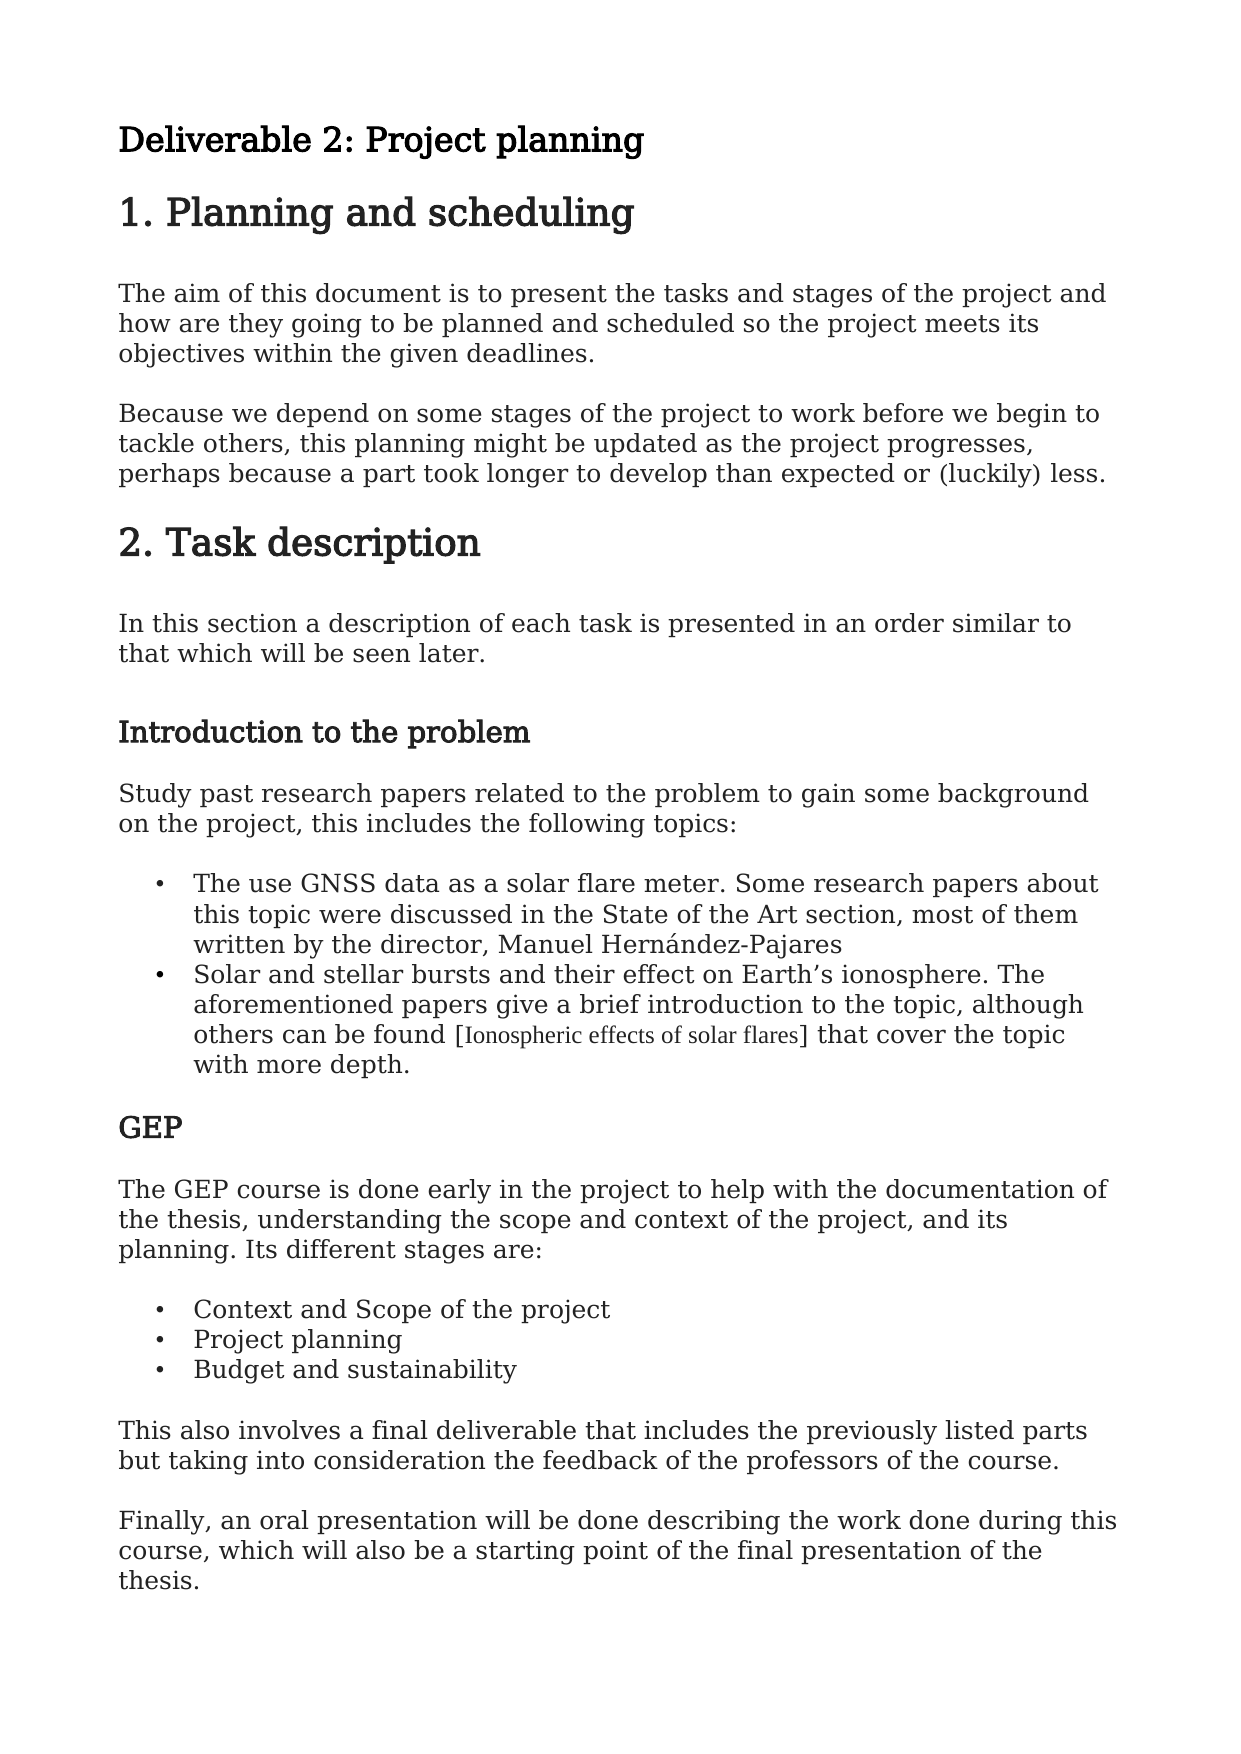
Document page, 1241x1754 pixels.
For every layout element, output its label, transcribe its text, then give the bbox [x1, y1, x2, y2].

text Finally, an oral presentation will be done describing the work done during this course, which will also be a starting point of the final presentation of the thesis. [118, 1504, 1122, 1594]
text 1. Planning and scheduling [118, 188, 1122, 233]
list Project planning [156, 1324, 1122, 1354]
text GEP [118, 1109, 1122, 1144]
list The use GNSS data as a solar flare meter. Some research papers about this topic were discussed in the State of the Art section, most of them written by the director, Manuel Hernández-Pajares [156, 868, 1122, 958]
text This also involves a final deliverable that includes the previously listed parts but taking into consideration the feedback of the professors of the course. [118, 1414, 1122, 1474]
text Introduction to the problem [118, 713, 1122, 748]
text Study past research papers related to the problem to gain some background on the project, this includes the following topics: [118, 778, 1122, 838]
text 2. Task description [118, 518, 1122, 563]
text Because we depend on some stages of the project to work before we begin to tackle others, this planning might be updated as the project progresses, perhaps because a part took longer to develop than expected or (luckily) less. [118, 398, 1122, 488]
text The aim of this document is to present the tasks and stages of the project and how are they going to be planned and scheduled so the project meets its objectives within the given deadlines. [118, 278, 1122, 368]
list Budget and sustainability [156, 1354, 1122, 1384]
text Deliverable 2: Project planning [118, 118, 1122, 158]
list Solar and stellar bursts and their effect on Earth’s ionosphere. The aforementioned papers give a brief introduction to the topic, although others can be found [Ionospheric effects of solar flares] that cover the topic with more depth. [156, 958, 1122, 1079]
list Context and Scope of the project [156, 1294, 1122, 1324]
text In this section a description of each task is presented in an order similar to that which will be seen later. [118, 608, 1122, 668]
text The GEP course is done early in the project to help with the documentation of the thesis, understanding the scope and context of the project, and its planning. Its different stages are: [118, 1174, 1122, 1264]
